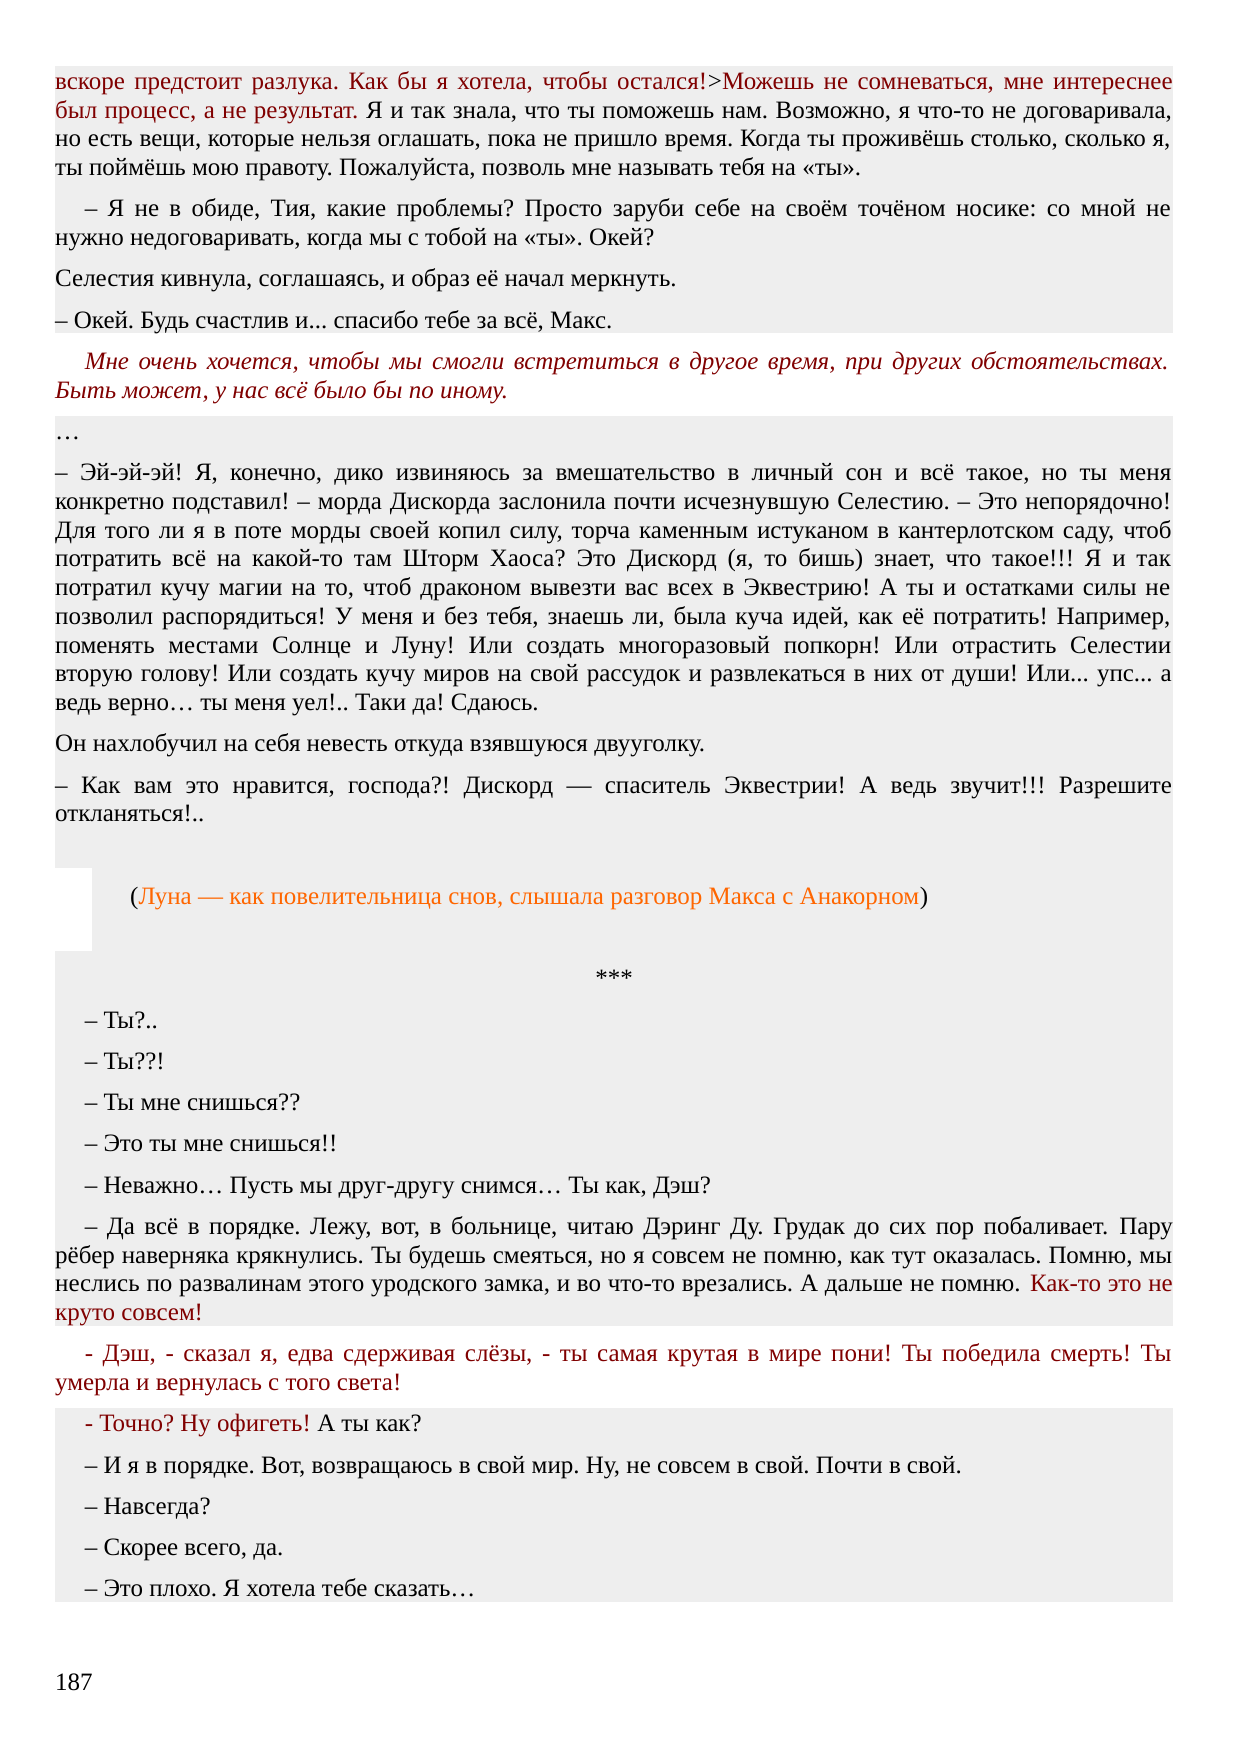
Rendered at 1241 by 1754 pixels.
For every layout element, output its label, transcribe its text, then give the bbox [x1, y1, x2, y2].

text – Навсегда? [55, 1491, 1173, 1520]
text вскоре предстоит разлука. Как бы я хотела, чтобы остался!>Можешь не сомневаться, мне интереснее был процесс, а не результат. Я и так знала, что ты поможешь нам. Возможно, я что-то не договаривала, но есть вещи, которые нельзя оглашать, пока не пришло время. Когда ты проживёшь столько, сколько я, ты поймёшь мою правоту. Пожалуйста, позволь мне называть тебя на «ты». [55, 66, 1173, 181]
text – Ты мне снишься?? [55, 1087, 1173, 1116]
text – Неважно… Пусть мы друг-другу снимся… Ты как, Дэш? [55, 1170, 1173, 1198]
text Он нахлобучил на себя невесть откуда взявшуюся двууголку. [55, 728, 1173, 757]
text … [55, 416, 1173, 445]
text Селестия кивнула, соглашаясь, и образ её начал меркнуть. [55, 263, 1173, 292]
text – Да всё в порядке. Лежу, вот, в больнице, читаю Дэринг Ду. Грудак до сих пор побаливает. Пару рёбер наверняка крякнулись. Ты будешь смеяться, но я совсем не помню, как тут оказалась. Помню, мы неслись по развалинам этого уродского замка, и во что-то врезались. А дальше не помню. Как-то это не круто совсем! [55, 1211, 1173, 1326]
text - Точно? Ну офигеть! А ты как? [55, 1408, 1173, 1437]
text – Ты?.. [55, 1005, 1173, 1033]
text *** [55, 963, 1173, 992]
text – Окей. Будь счастлив и... спасибо тебе за всё, Макс. [55, 305, 1173, 333]
text – Ты??! [55, 1046, 1173, 1075]
text – Как вам это нравится, господа?! Дискорд — спаситель Эквестрии! А ведь звучит!!! Разрешите откланяться!.. [55, 770, 1173, 827]
text – И я в порядке. Вот, возвращаюсь в свой мир. Ну, не совсем в свой. Почти в свой. [55, 1450, 1173, 1478]
text – Это ты мне снишься!! [55, 1128, 1173, 1157]
text – Эй-эй-эй! Я, конечно, дико извиняюсь за вмешательство в личный сон и всё такое, но ты меня конкретно подставил! – морда Дискорда заслонила почти исчезнувшую Селестию. – Это непорядочно! Для того ли я в поте морды своей копил силу, торча каменным истуканом в кантерлотском саду, чтоб потратить всё на какой-то там Шторм Хаоса? Это Дискорд (я, то бишь) знает, что такое!!! Я и так потратил кучу магии на то, чтоб драконом вывезти вас всех в Эквестрию! А ты и остатками силы не позволил распорядиться! У меня и без тебя, знаешь ли, была куча идей, как её потратить! Например, поменять местами Солнце и Луну! Или создать многоразовый попкорн! Или отрастить Селестии вторую голову! Или создать кучу миров на свой рассудок и развлекаться в них от души! Или... упс... а ведь верно… ты меня уел!.. Таки да! Сдаюсь. [55, 457, 1173, 716]
text – Я не в обиде, Тия, какие проблемы? Просто заруби себе на своём точёном носике: со мной не нужно недоговаривать, когда мы с тобой на «ты». Окей? [55, 193, 1173, 251]
text - Дэш, - сказал я, едва сдерживая слёзы, - ты самая крутая в мире пони! Ты победила смерть! Ты умерла и вернулась с того света! [55, 1338, 1173, 1396]
text Мне очень хочется, чтобы мы смогли встретиться в другое время, при других обстоятельствах. Быть может, у нас всё было бы по иному. [55, 346, 1173, 403]
text – Скорее всего, да. [55, 1532, 1173, 1561]
list (Луна — как повелительница снов, слышала разговор Макса с Анакорном) [92, 881, 1173, 910]
text – Это плохо. Я хотела тебе сказать… [55, 1573, 1173, 1602]
